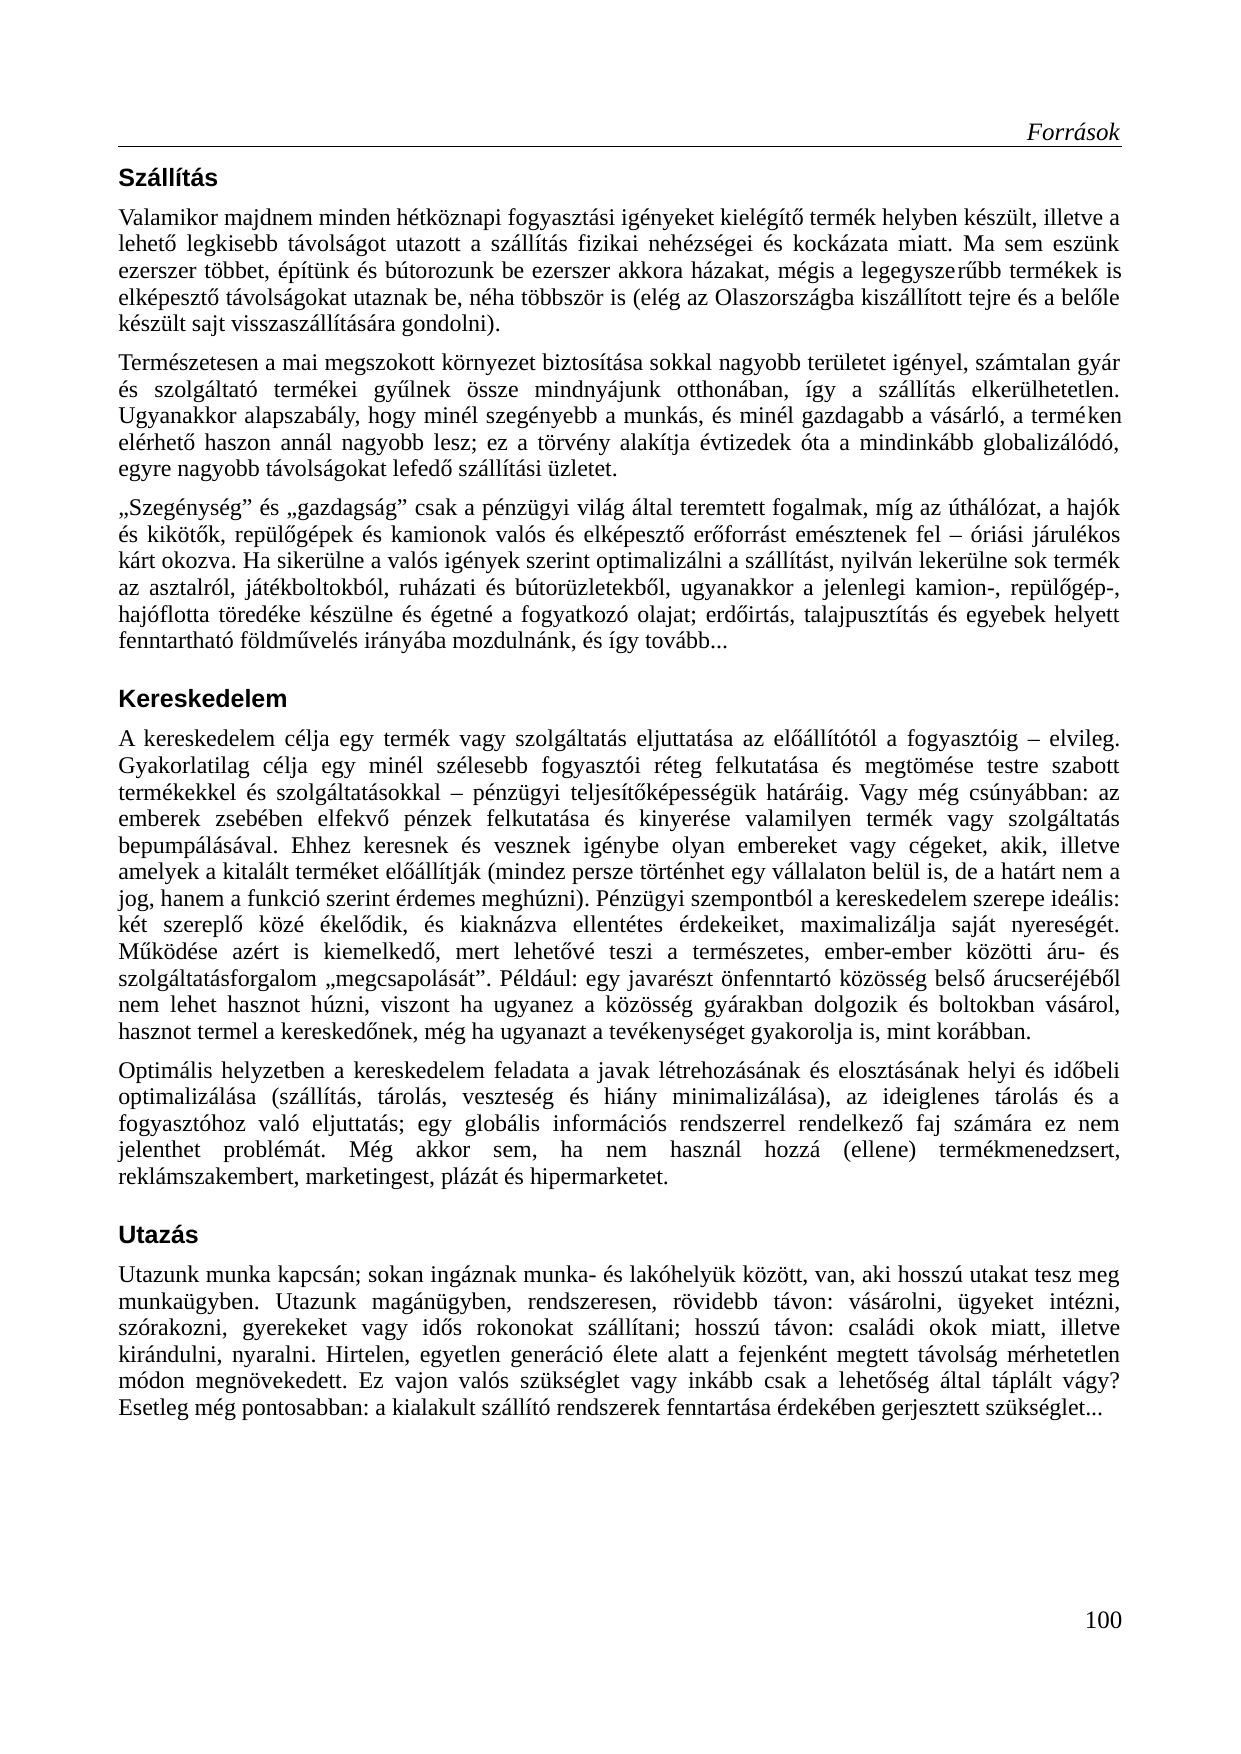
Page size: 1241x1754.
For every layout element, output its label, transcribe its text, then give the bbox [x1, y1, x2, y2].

text Természetesen a mai megszokott környezet biztosítása sokkal nagyobb területet igényel, számtalan gyár és szolgáltató termékei gyűlnek össze mindnyájunk otthonában, így a szállítás elkerülhetetlen. Ugyanakkor alapszabály, hogy minél szegényebb a munkás, és minél gazdagabb a vásárló, a termé­ken elérhető haszon annál nagyobb lesz; ez a törvény alakítja évtizedek óta a mindinkább globalizálódó, egyre nagyobb távolságokat lefedő szállítási üzletet. [118, 349, 1122, 482]
text „Szegénység” és „gazdagság” csak a pénzügyi világ által teremtett fogalmak, míg az úthálózat, a hajók és kikötők, repülőgépek és kamionok valós és elképesztő erőforrást emésztenek fel – óriási járulékos kárt okozva. Ha sikerülne a valós igények szerint optimalizálni a szállítást, nyilván lekerülne sok termék az asztalról, játékboltokból, ruházati és bútorüzletekből, ugyanakkor a jelenlegi kamion-, repülőgép-, hajóflotta töredéke készülne és égetné a fogyatkozó olajat; erdőirtás, talajpusztítás és egyebek helyett fenntartható földművelés irányába mozdulnánk, és így tovább... [118, 494, 1122, 654]
text Valamikor majdnem minden hétköznapi fogyasztási igényeket kielégítő termék helyben készült, illetve a lehető legkisebb távolságot utazott a szállítás fizikai nehézségei és kockázata miatt. Ma sem eszünk ezerszer többet, építünk és bútorozunk be ezerszer akkora házakat, mégis a legegysze­rűbb termékek is elképesztő távolságokat utaznak be, néha többször is (elég az Olaszországba kiszállított tejre és a belőle készült sajt visszaszállítására gondolni). [118, 204, 1122, 337]
subtitle Szállítás [118, 164, 1122, 192]
text Utazunk munka kapcsán; sokan ingáznak munka- és lakóhelyük között, van, aki hosszú utakat tesz meg munkaügyben. Utazunk magánügyben, rendszeresen, rövidebb távon: vásárolni, ügyeket intézni, szórakozni, gyerekeket vagy idős rokonokat szállítani; hosszú távon: családi okok miatt, illetve kirándulni, nyaralni. Hirtelen, egyetlen generáció élete alatt a fejenként megtett távolság mérhetetlen módon megnövekedett. Ez vajon valós szükséglet vagy inkább csak a lehetőség által táplált vágy? Esetleg még pontosabban: a kialakult szállító rendszerek fenntartása érdekében gerjesztett szükséglet... [118, 1261, 1122, 1421]
subtitle Kereskedelem [118, 685, 1122, 713]
subtitle Utazás [118, 1221, 1122, 1249]
text Optimális helyzetben a kereskedelem feladata a javak létrehozásának és elosztásának helyi és időbeli optimalizálása (szállítás, tárolás, veszteség és hiány minimalizálása), az ideiglenes tárolás és a fogyasztóhoz való eljuttatás; egy globális információs rendszerrel rendelkező faj számára ez nem jelenthet problémát. Még akkor sem, ha nem használ hozzá (ellene) termékmenedzsert, reklámszakembert, marketingest, plázát és hipermarketet. [118, 1057, 1122, 1190]
text A kereskedelem célja egy termék vagy szolgáltatás eljuttatása az előállítótól a fogyasztóig – elvileg. Gyakorlatilag célja egy minél szélesebb fogyasztói réteg felkutatása és megtömése testre szabott termékekkel és szolgáltatásokkal – pénzügyi teljesítőképességük határáig. Vagy még csúnyábban: az emberek zsebében elfekvő pénzek felkutatása és kinyerése valamilyen termék vagy szolgáltatás bepumpálásával. Ehhez keresnek és vesznek igénybe olyan embereket vagy cégeket, akik, illetve amelyek a kitalált terméket előállítják (mindez persze történhet egy vállalaton belül is, de a határt nem a jog, hanem a funkció szerint érdemes meghúzni). Pénzügyi szempontból a kereskedelem szerepe ideális: két szereplő közé ékelődik, és kiaknázva ellentétes érdekeiket, maximalizálja saját nyereségét. Működése azért is kiemelkedő, mert lehetővé teszi a természetes, ember-ember közötti áru- és szolgáltatásforgalom „megcsapolását”. Például: egy javarészt önfenntartó közösség belső árucseréjéből nem lehet hasznot húzni, viszont ha ugyanez a közösség gyárakban dolgozik és boltokban vásárol, hasznot termel a kereskedőnek, még ha ugyanazt a tevékenységet gyakorolja is, mint korábban. [118, 726, 1122, 1044]
